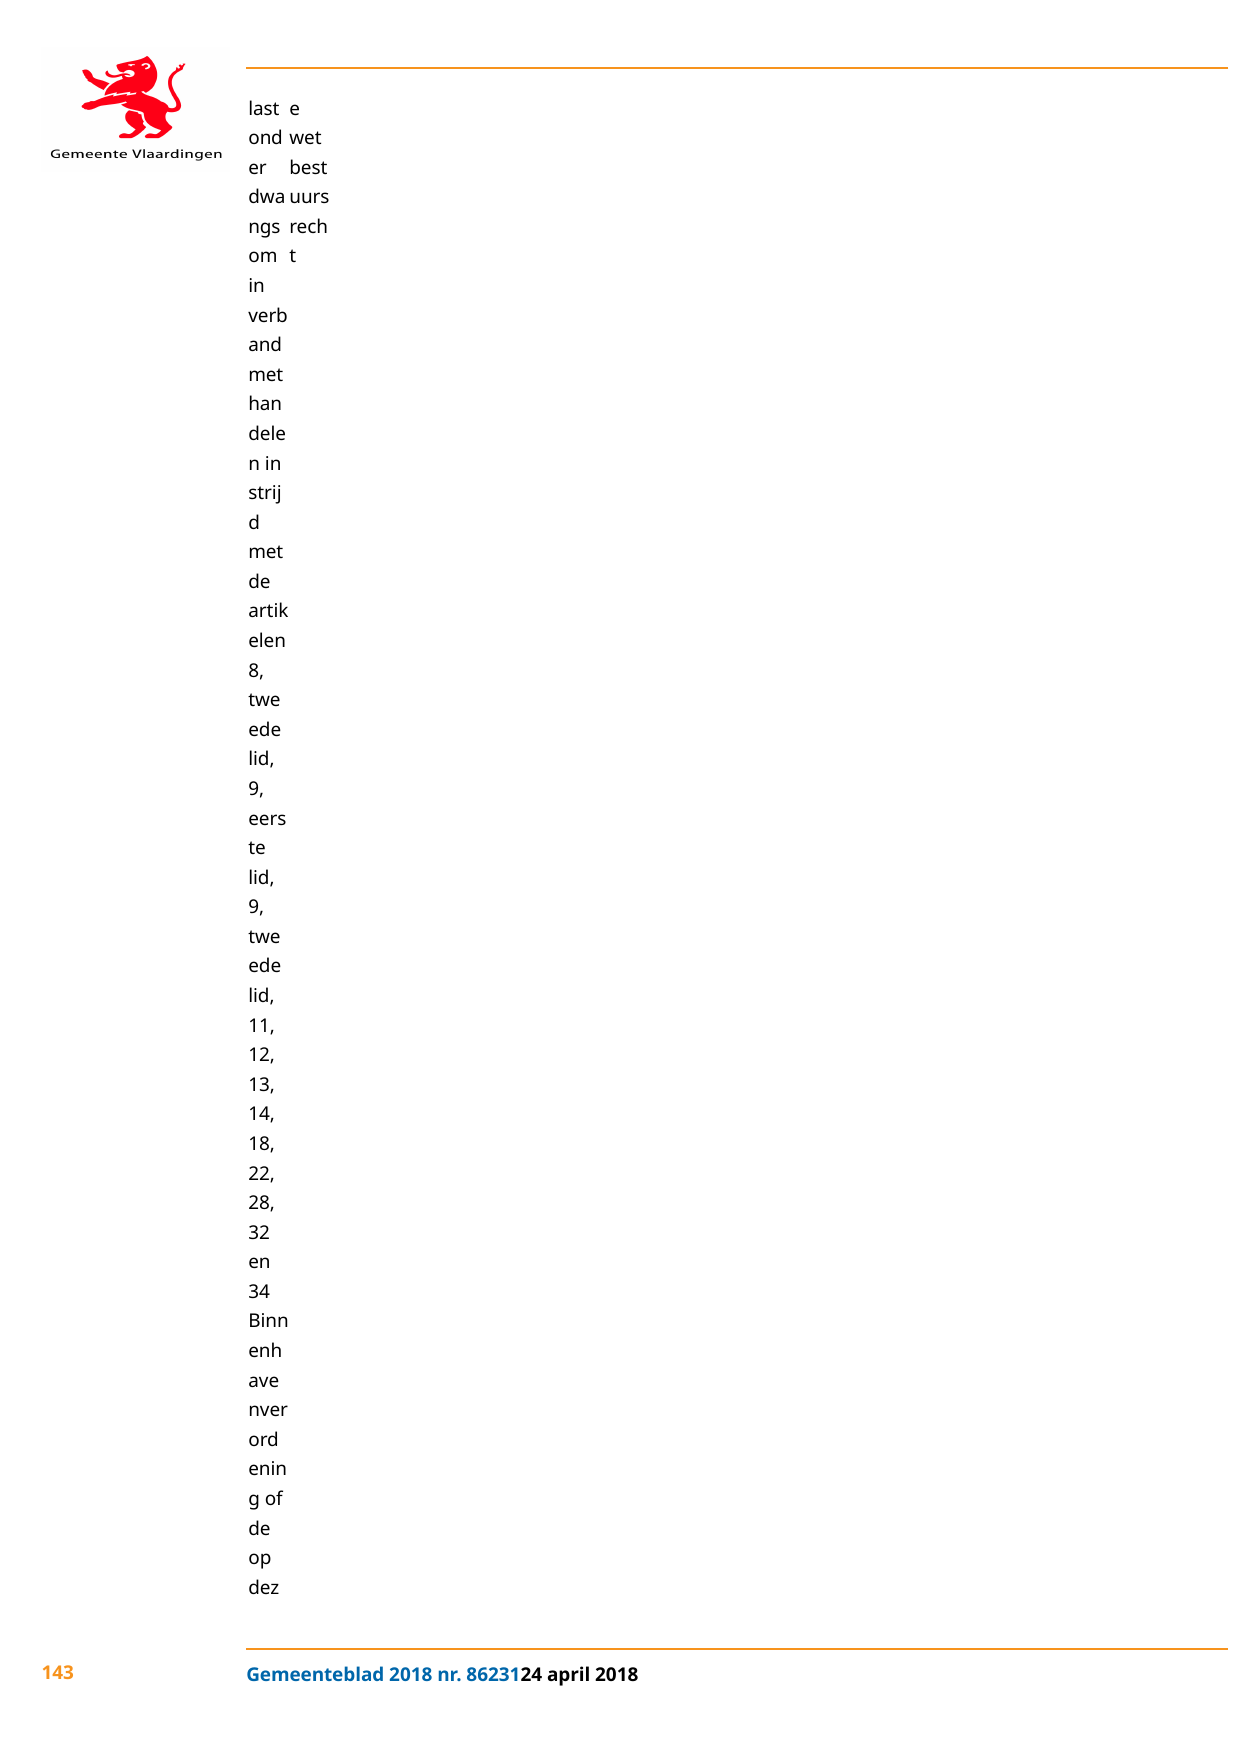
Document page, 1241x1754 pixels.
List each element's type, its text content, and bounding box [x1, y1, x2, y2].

table_cell e wet bestuursrecht [289, 95, 330, 1600]
table_cell [330, 95, 371, 1600]
picture [41, 47, 231, 172]
table_cell [371, 95, 412, 1600]
table_cell [453, 95, 494, 1600]
table_cell [412, 95, 453, 1600]
table_cell last onder dwangsom in verband met handelen in strijd met de artikelen 8, tweede lid, 9, eerste lid, 9, tweede lid, 11, 12, 13, 14, 18, 22, 28, 32 en 34 Binnenhavenverordening of de op dez [248, 95, 289, 1600]
